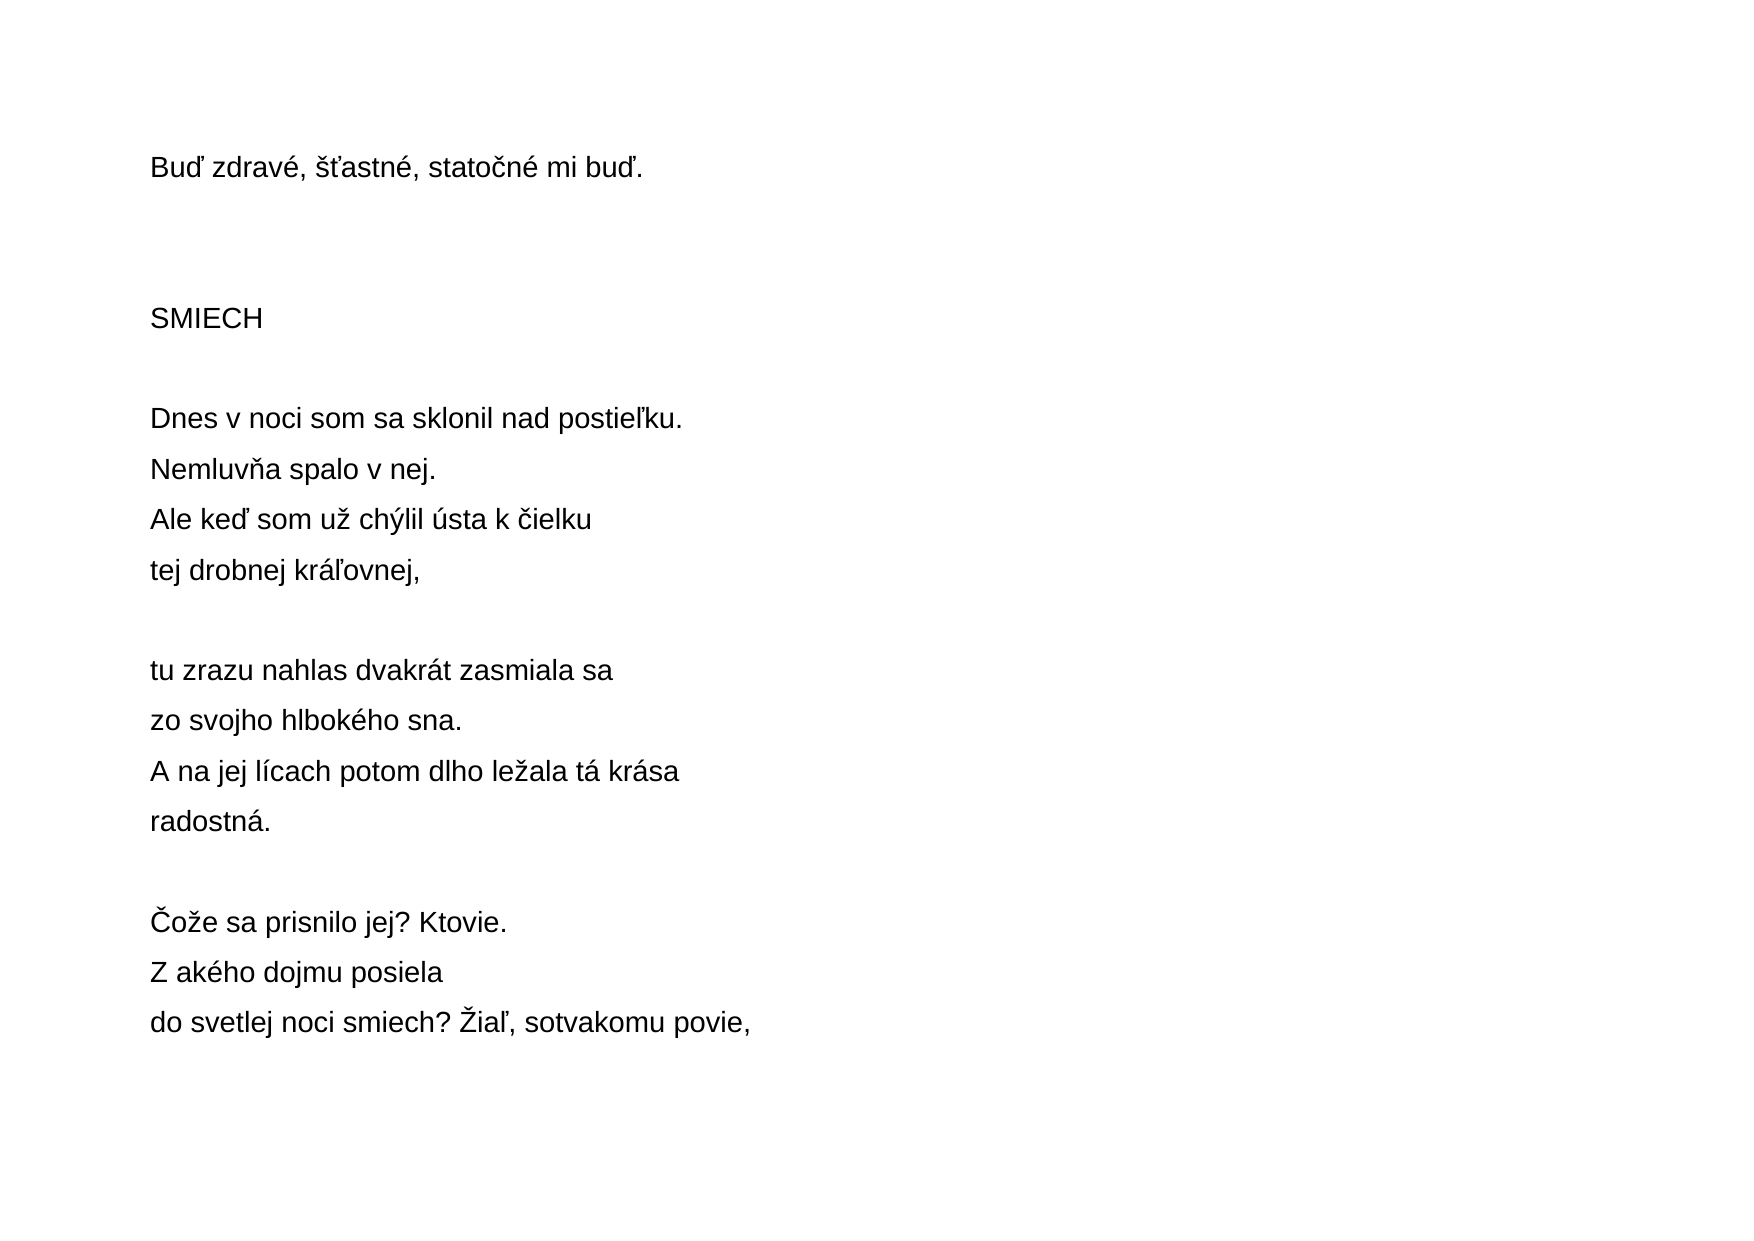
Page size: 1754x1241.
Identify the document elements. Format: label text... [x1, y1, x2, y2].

text radostná. [150, 804, 1243, 838]
text tej drobnej kráľovnej, [150, 552, 1243, 586]
text A na jej lícach potom dlho ležala tá krása [150, 754, 1243, 787]
text tu zrazu nahlas dvakrát zasmiala sa [150, 653, 1243, 687]
text zo svojho hlbokého sna. [150, 703, 1243, 737]
text Dnes v noci som sa sklonil nad postieľku. [150, 402, 1243, 435]
text Ale keď som už chýlil ústa k čielku [150, 502, 1243, 536]
text SMIECH [150, 301, 1243, 334]
text do svetlej noci smiech? Žiaľ, sotvakomu povie, [150, 1005, 1243, 1039]
text Nemluvňa spalo v nej. [150, 452, 1243, 485]
text Z akého dojmu posiela [150, 955, 1243, 988]
text Buď zdravé, šťastné, statočné mi buď. [150, 150, 1243, 183]
text Čože sa prisnilo jej? Ktovie. [150, 905, 1243, 938]
